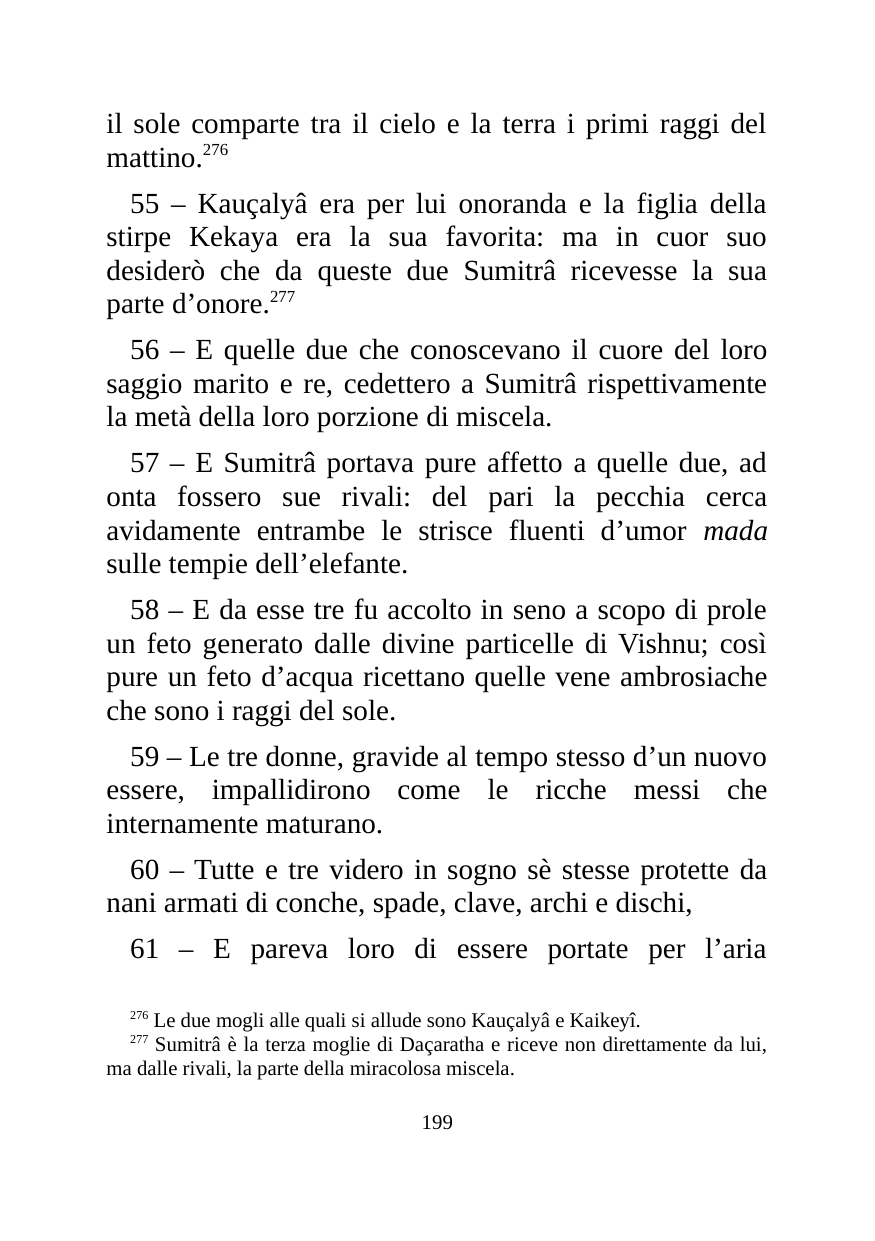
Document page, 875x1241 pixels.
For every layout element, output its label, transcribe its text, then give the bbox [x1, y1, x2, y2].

text 60 – Tutte e tre videro in sogno sè stesse protette da nani armati di conche, spade, clave, archi e dischi, [106, 852, 768, 919]
text Sumitrâ è la terza moglie di Daçaratha e riceve non direttamente da lui, ma dalle rivali, la parte della miracolosa miscela. [106, 1032, 768, 1080]
text 59 – Le tre donne, gravide al tempo stesso d’un nuovo essere, impallidirono come le ricche messi che internamente maturano. [106, 739, 768, 839]
text Le due mogli alle quali si allude sono Kauçalyâ e Kaikeyî. [106, 1008, 768, 1032]
text 61 – E pareva loro di essere portate per l’aria [106, 932, 768, 965]
text 56 – E quelle due che conoscevano il cuore del loro saggio marito e re, cedettero a Sumitrâ rispettivamente la metà della loro porzione di miscela. [106, 332, 768, 433]
text 58 – E da esse tre fu accolto in seno a scopo di prole un feto generato dalle divine particelle di Vishnu; così pure un feto d’acqua ricettano quelle vene ambrosiache che sono i raggi del sole. [106, 592, 768, 726]
text 57 – E Sumitrâ portava pure affetto a quelle due, ad onta fossero sue rivali: del pari la pecchia cerca avidamente entrambe le strisce fluenti d’umor mada sulle tempie dell’elefante. [106, 446, 768, 580]
text il sole comparte tra il cielo e la terra i primi raggi del mattino. [106, 106, 768, 173]
text 55 – Kauçalyâ era per lui onoranda e la figlia della stirpe Kekaya era la sua favorita: ma in cuor suo desiderò che da queste due Sumitrâ ricevesse la sua parte d’onore. [106, 186, 768, 320]
